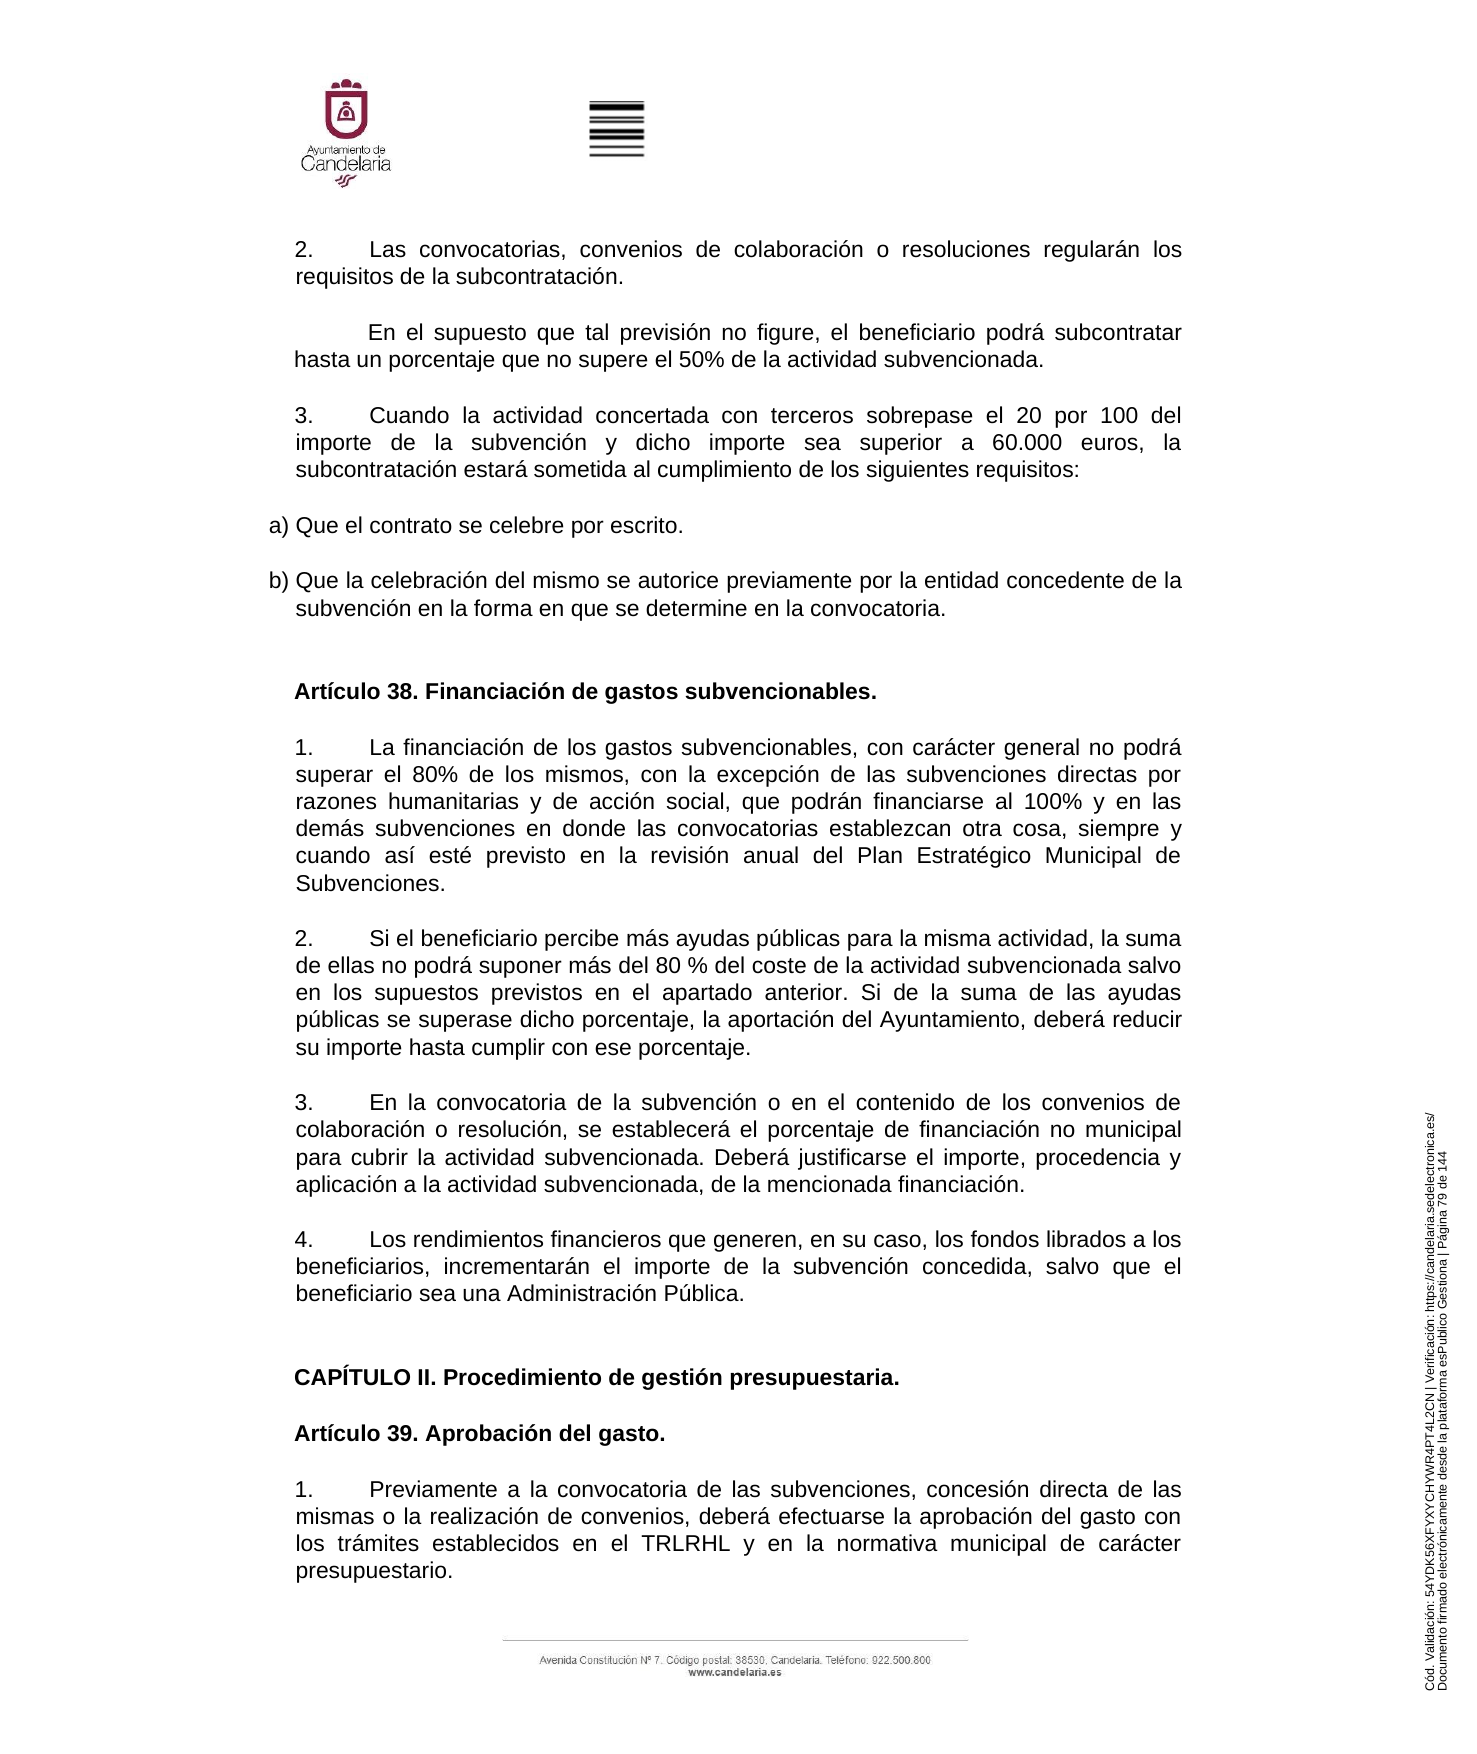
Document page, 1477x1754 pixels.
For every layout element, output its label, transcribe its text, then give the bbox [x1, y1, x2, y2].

text En el supuesto que tal previsión no figure, el beneficiario podrá subcontratar hasta un porcentaje que no supere el 50% de la actividad subvencionada. [294, 319, 1182, 372]
list Que la celebración del mismo se autorice previamente por la entidad concedente de la subvención en la forma en que se determine en la convocatoria. [269, 567, 1182, 621]
list Si el beneficiario percibe más ayudas públicas para la misma actividad, la suma de ellas no podrá suponer más del 80 % del coste de la actividad subvencionada salvo en los supuestos previstos en el apartado anterior. Si de la suma de las ayudas públicas se superase dicho porcentaje, la aportación del Ayuntamiento, deberá reducir su importe hasta cumplir con ese porcentaje. [294, 925, 1182, 1060]
list En la convocatoria de la subvención o en el contenido de los convenios de colaboración o resolución, se establecerá el porcentaje de financiación no municipal para cubrir la actividad subvencionada. Deberá justificarse el importe, procedencia y aplicación a la actividad subvencionada, de la mencionada financiación. [294, 1089, 1182, 1197]
list Cuando la actividad concertada con terceros sobrepase el 20 por 100 del importe de la subvención y dicho importe sea superior a 60.000 euros, la subcontratación estará sometida al cumplimiento de los siguientes requisitos: [294, 402, 1182, 482]
text Artículo 39. Aprobación del gasto. [294, 1420, 1182, 1446]
text Artículo 38. Financiación de gastos subvencionables. [294, 678, 1182, 705]
list Las convocatorias, convenios de colaboración o resoluciones regularán los requisitos de la subcontratación. [294, 236, 1182, 289]
list La financiación de los gastos subvencionables, con carácter general no podrá superar el 80% de los mismos, con la excepción de las subvenciones directas por razones humanitarias y de acción social, que podrán financiarse al 100% y en las demás subvenciones en donde las convocatorias establezcan otra cosa, siempre y cuando así esté previsto en la revisión anual del Plan Estratégico Municipal de Subvenciones. [294, 734, 1182, 896]
list Previamente a la convocatoria de las subvenciones, concesión directa de las mismas o la realización de convenios, deberá efectuarse la aprobación del gasto con los trámites establecidos en el TRLRHL y en la normativa municipal de carácter presupuestario. [294, 1476, 1182, 1583]
list Que el contrato se celebre por escrito. [269, 512, 1182, 538]
list Los rendimientos financieros que generen, en su caso, los fondos librados a los beneficiarios, incrementarán el importe de la subvención concedida, salvo que el beneficiario sea una Administración Pública. [294, 1226, 1182, 1307]
text CAPÍTULO II. Procedimiento de gestión presupuestaria. [294, 1364, 1182, 1391]
